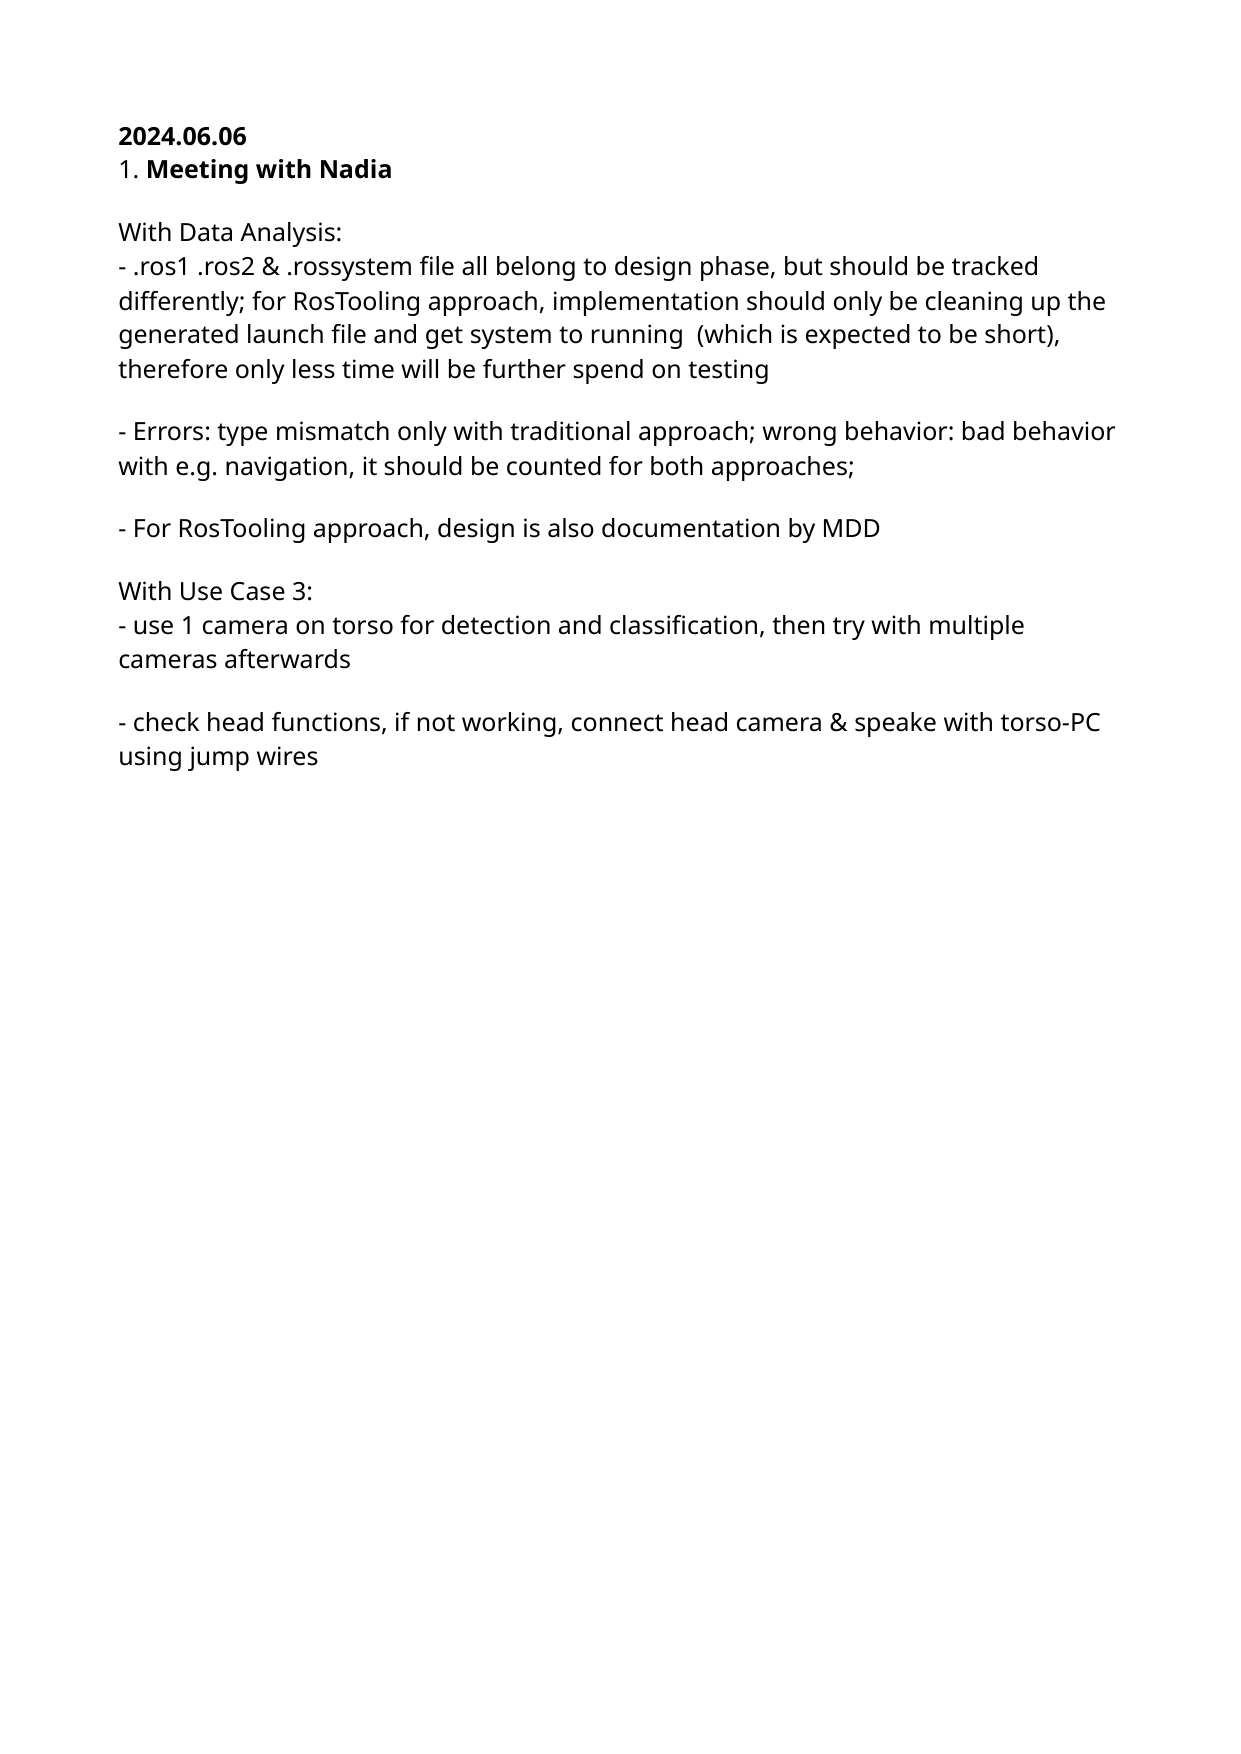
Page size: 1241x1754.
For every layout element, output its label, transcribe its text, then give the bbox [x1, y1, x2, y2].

text - .ros1 .ros2 & .rossystem file all belong to design phase, but should be tracked differently; for RosTooling approach, implementation should only be cleaning up the generated launch file and get system to running (which is expected to be short), therefore only less time will be further spend on testing [118, 249, 1122, 385]
text - For RosTooling approach, design is also documentation by MDD [118, 511, 1122, 545]
text - check head functions, if not working, connect head camera & speake with torso-PC using jump wires [118, 705, 1122, 773]
text - Errors: type mismatch only with traditional approach; wrong behavior: bad behavior with e.g. navigation, it should be counted for both approaches; [118, 414, 1122, 482]
text With Use Case 3: [118, 574, 1122, 608]
text 1. Meeting with Nadia [118, 152, 1122, 186]
text - use 1 camera on torso for detection and classification, then try with multiple cameras afterwards [118, 608, 1122, 676]
text 2024.06.06 [118, 118, 1122, 152]
text With Data Analysis: [118, 215, 1122, 249]
